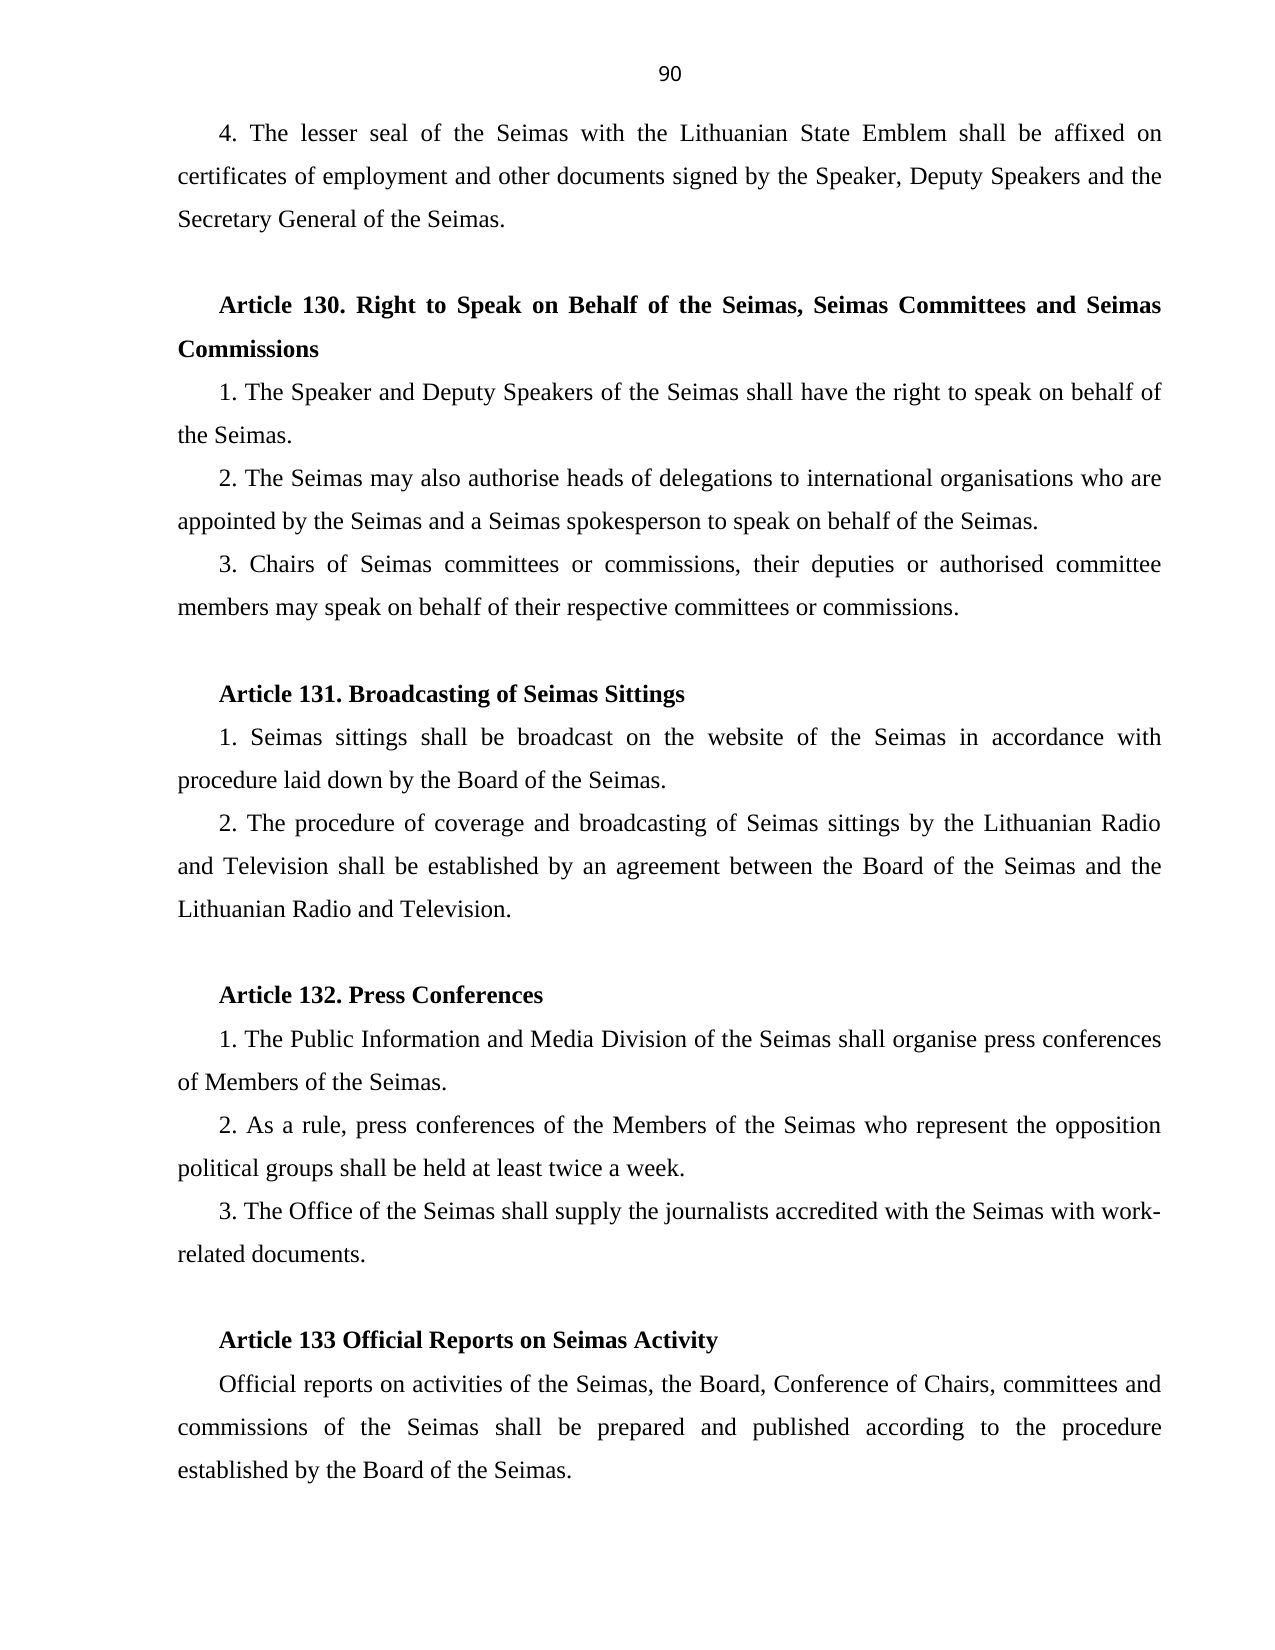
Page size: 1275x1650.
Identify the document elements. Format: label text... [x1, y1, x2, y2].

text 2. The Seimas may also authorise heads of delegations to international organisations who are appointed by the Seimas and a Seimas spokesperson to speak on behalf of the Seimas. [177, 463, 1163, 535]
text 1. The Speaker and Deputy Speakers of the Seimas shall have the right to speak on behalf of the Seimas. [177, 377, 1163, 449]
text Article 131. Broadcasting of Seimas Sittings [177, 679, 1163, 707]
text 3. The Office of the Seimas shall supply the journalists accredited with the Seimas with work-related documents. [177, 1196, 1163, 1268]
text 2. As a rule, press conferences of the Members of the Seimas who represent the opposition political groups shall be held at least twice a week. [177, 1110, 1163, 1182]
text 3. Chairs of Seimas committees or commissions, their deputies or authorised committee members may speak on behalf of their respective committees or commissions. [177, 549, 1163, 621]
text Article 130. Right to Speak on Behalf of the Seimas, Seimas Committees and Seimas Commissions [177, 291, 1163, 362]
text Article 133 Official Reports on Seimas Activity [177, 1326, 1163, 1354]
text 2. The procedure of coverage and broadcasting of Seimas sittings by the Lithuanian Radio and Television shall be established by an agreement between the Board of the Seimas and the Lithuanian Radio and Television. [177, 808, 1163, 923]
text 4. The lesser seal of the Seimas with the Lithuanian State Emblem shall be affixed on certificates of employment and other documents signed by the Speaker, Deputy Speakers and the Secretary General of the Seimas. [177, 118, 1163, 233]
text Article 132. Press Conferences [177, 981, 1163, 1009]
text Official reports on activities of the Seimas, the Board, Conference of Chairs, committees and commissions of the Seimas shall be prepared and published according to the procedure established by the Board of the Seimas. [177, 1369, 1163, 1484]
text 1. Seimas sittings shall be broadcast on the website of the Seimas in accordance with procedure laid down by the Board of the Seimas. [177, 722, 1163, 794]
text 1. The Public Information and Media Division of the Seimas shall organise press conferences of Members of the Seimas. [177, 1024, 1163, 1096]
